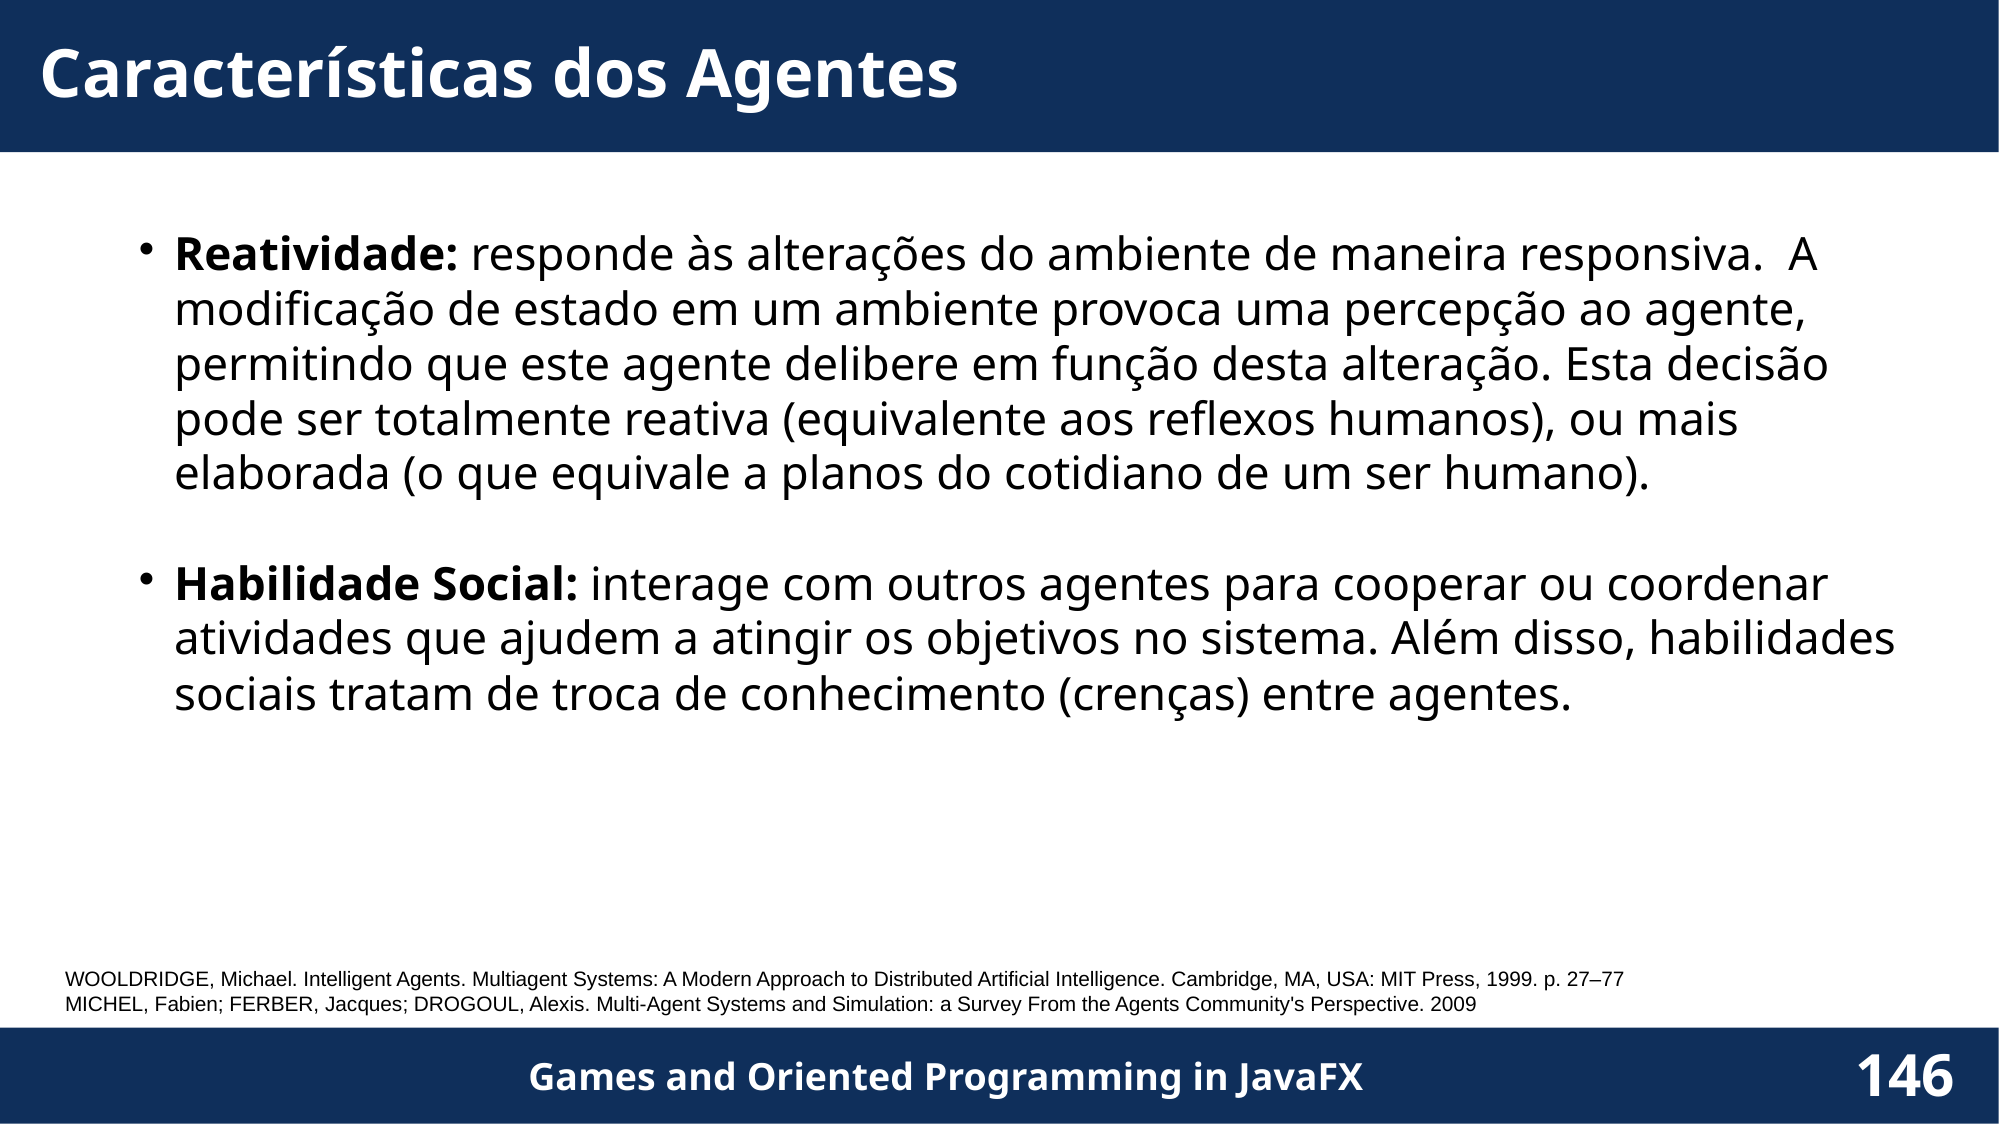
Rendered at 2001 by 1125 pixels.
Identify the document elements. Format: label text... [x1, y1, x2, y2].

text_box Características dos Agentes [25, 23, 1999, 119]
text_box Reatividade: responde às alterações do ambiente de maneira responsiva. A modificação de estado em um ambiente provoca uma percepção ao agente, permitindo que este agente delibere em função desta alteração. Esta decisão pode ser totalmente reativa (equivalente aos reflexos humanos), ou mais elaborada (o que equivale a planos do cotidiano de um ser humano). Habilidade Social: interage com outros agentes para cooperar ou coordenar atividades que ajudem a atingir os objetivos no sistema. Além disso, habilidades sociais tratam de troca de conhecimento (crenças) entre agentes. [88, 216, 1949, 727]
text_box WOOLDRIDGE, Michael. Intelligent Agents. Multiagent Systems: A Modern Approach to Distributed Artificial Intelligence. Cambridge, MA, USA: MIT Press, 1999. p. 27–77 MICHEL, Fabien; FERBER, Jacques; DROGOUL, Alexis. Multi-Agent Systems and Simulation: a Survey From the Agents Community's Perspective. 2009 [50, 958, 1969, 1024]
